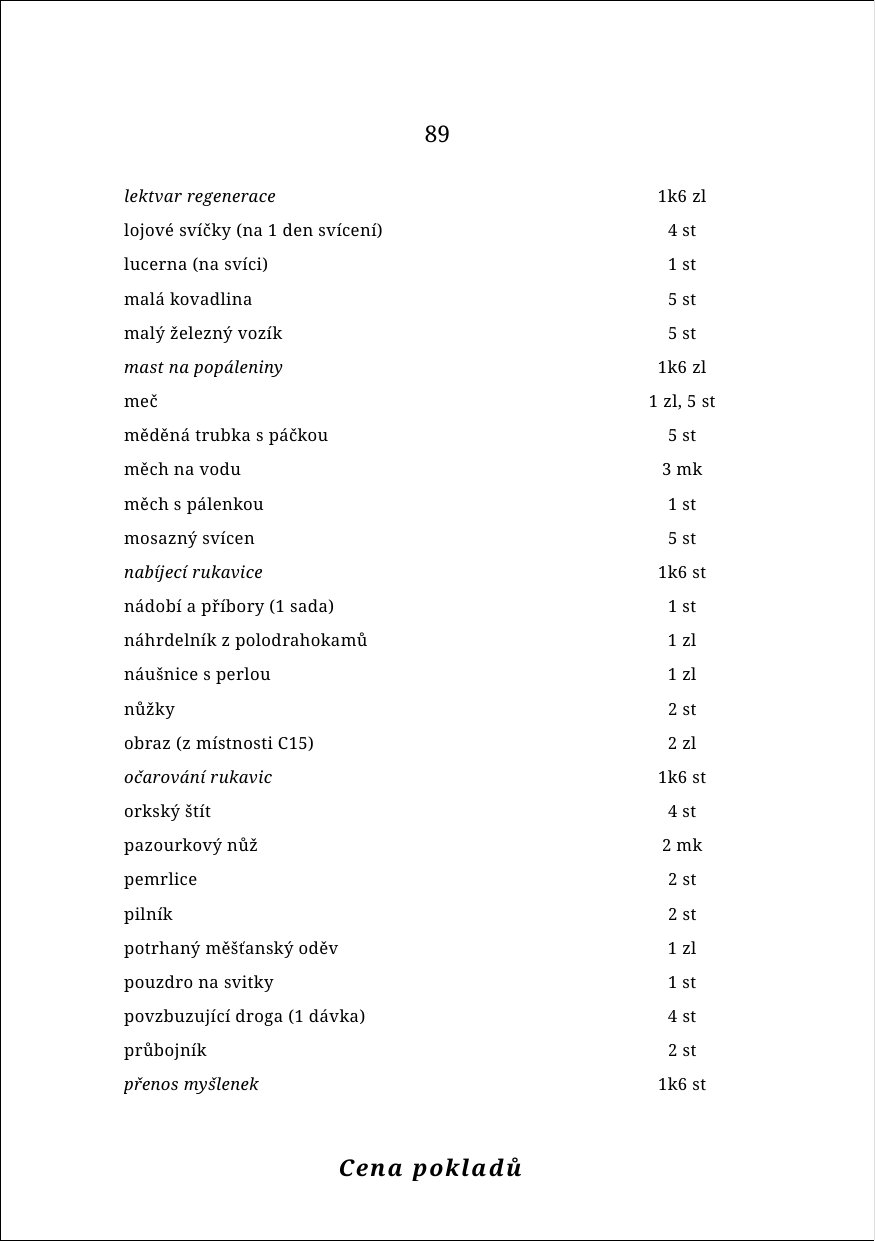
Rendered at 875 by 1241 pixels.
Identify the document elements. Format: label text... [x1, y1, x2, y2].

table_cell 2 zl [608, 726, 756, 760]
table_cell povzbuzující droga (1 dávka) [118, 999, 608, 1033]
table_cell 5 st [608, 521, 756, 555]
table_cell mast na popáleniny [118, 350, 608, 384]
table_cell 5 st [608, 281, 756, 316]
table_cell pouzdro na svitky [118, 965, 608, 999]
table_cell 5 st [608, 418, 756, 452]
table_cell nůžky [118, 691, 608, 726]
table_cell 2 st [608, 862, 756, 896]
table_cell 1 zl [608, 657, 756, 691]
table_cell 2 st [608, 896, 756, 931]
table_cell měděná trubka s páčkou [118, 418, 608, 452]
table_cell 1 zl [608, 623, 756, 657]
table_cell 2 st [608, 691, 756, 726]
table_cell 1 st [608, 589, 756, 623]
table_cell náušnice s perlou [118, 657, 608, 691]
table_cell náhrdelník z polodrahokamů [118, 623, 608, 657]
table_cell lucerna (na svíci) [118, 247, 608, 281]
table_cell 1 zl [608, 931, 756, 965]
table_cell 1 st [608, 247, 756, 281]
table_cell nádobí a příbory (1 sada) [118, 589, 608, 623]
table_cell obraz (z⁠ místnosti C15) [118, 726, 608, 760]
table_cell 1 zl, 5 st [608, 384, 756, 418]
table_cell 1k6 zl [608, 179, 756, 213]
table_cell pazourkový nůž [118, 828, 608, 862]
table_cell meč [118, 384, 608, 418]
table_cell 4 st [608, 213, 756, 247]
table_cell 3 mk [608, 452, 756, 486]
table_cell 2 st [608, 1033, 756, 1067]
table_cell 4 st [608, 999, 756, 1033]
table_cell měch na vodu [118, 452, 608, 486]
table_cell nabíjecí rukavice [118, 555, 608, 589]
table_cell 4 st [608, 794, 756, 828]
table_cell lojové svíčky (na 1 den svícení) [118, 213, 608, 247]
table_cell 1 st [608, 965, 756, 999]
table_cell orkský štít [118, 794, 608, 828]
table_cell měch s⁠ pálenkou [118, 486, 608, 521]
table_cell pemrlice [118, 862, 608, 896]
table_cell 5 st [608, 316, 756, 350]
table_cell pilník [118, 896, 608, 931]
table_cell potrhaný měšťanský oděv [118, 931, 608, 965]
table_cell 1k6 st [608, 760, 756, 794]
table_cell průbojník [118, 1033, 608, 1067]
table_cell 1k6 zl [608, 350, 756, 384]
table_cell 2 mk [608, 828, 756, 862]
table_cell přenos myšlenek [118, 1067, 608, 1101]
table_cell malý železný vozík [118, 316, 608, 350]
table_cell 1 st [608, 486, 756, 521]
table_cell malá kovadlina [118, 281, 608, 316]
table_cell 1k6 st [608, 555, 756, 589]
table_cell lektvar regenerace [118, 179, 608, 213]
table_cell 1k6 st [608, 1067, 756, 1101]
table_cell očarování rukavic [118, 760, 608, 794]
table_cell mosazný svícen [118, 521, 608, 555]
